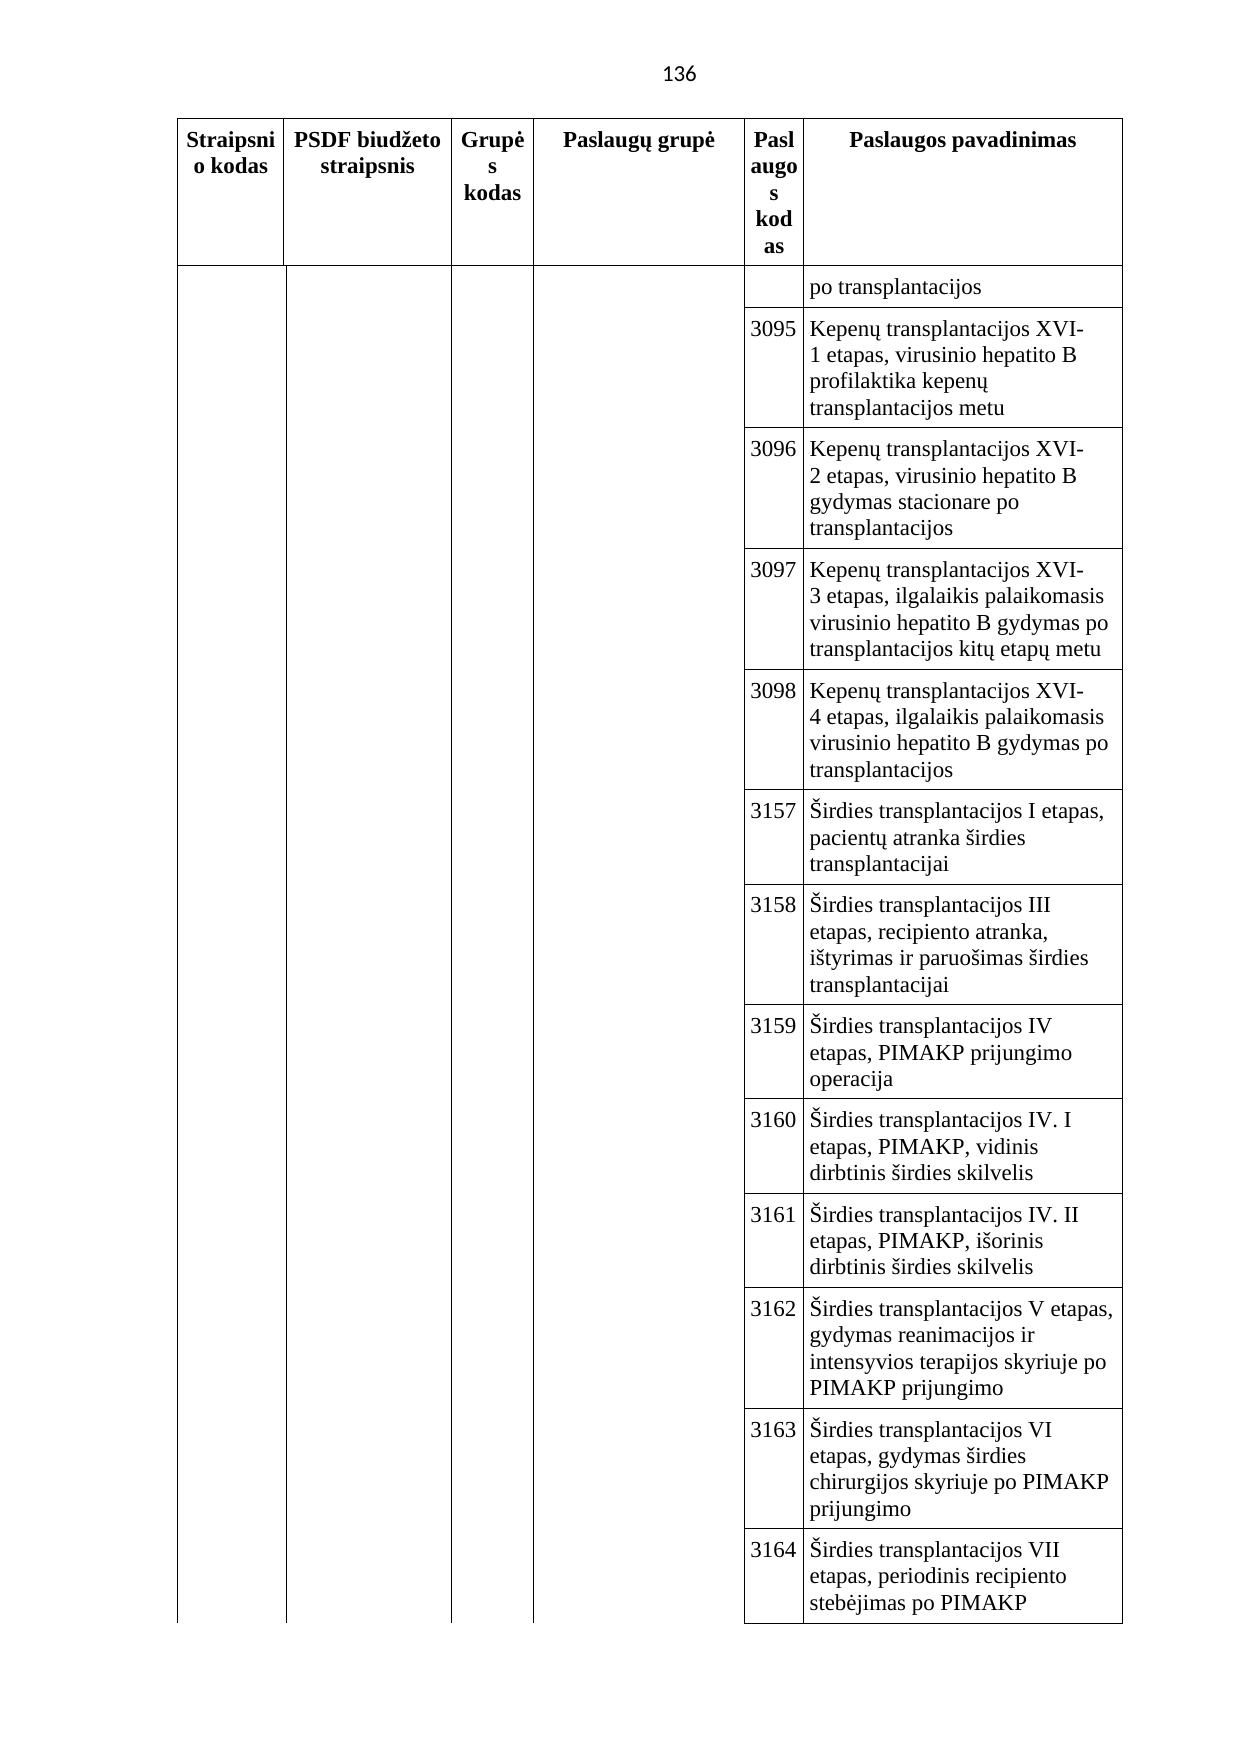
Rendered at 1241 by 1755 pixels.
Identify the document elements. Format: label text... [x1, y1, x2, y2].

table_cell [534, 669, 744, 789]
table_cell [534, 1004, 744, 1098]
table_cell [287, 1004, 451, 1098]
table_cell [452, 307, 533, 427]
table_cell [534, 266, 744, 307]
table_cell [452, 548, 533, 668]
table_cell [534, 884, 744, 1004]
table_cell [452, 669, 533, 789]
table_cell [178, 427, 286, 548]
table_header Paslaugos kodas [745, 119, 803, 265]
table_cell 3097 [745, 549, 803, 668]
table_cell Kepenų transplantacijos XVI-2 etapas, virusinio hepatito B gydymas stacionare po transplantacijos [804, 428, 1122, 548]
table_cell [178, 669, 286, 789]
table_cell Širdies transplantacijos I etapas, pacientų atranka širdies transplantacijai [804, 790, 1122, 883]
table_cell Širdies transplantacijos VII etapas, periodinis recipiento stebėjimas po PIMAKP [804, 1529, 1122, 1622]
table_cell [287, 427, 451, 548]
table_cell [452, 1528, 533, 1622]
table_cell 3161 [745, 1194, 803, 1287]
table_cell Širdies transplantacijos III etapas, recipiento atranka, ištyrimas ir paruošimas širdies transplantacijai [804, 885, 1122, 1004]
table_cell [178, 1193, 286, 1287]
table_cell Širdies transplantacijos IV. II etapas, PIMAKP, išorinis dirbtinis širdies skilvelis [804, 1194, 1122, 1287]
table_cell [534, 427, 744, 548]
table_cell [287, 548, 451, 668]
table_cell [287, 884, 451, 1004]
table_cell Kepenų transplantacijos XVI-3 etapas, ilgalaikis palaikomasis virusinio hepatito B gydymas po transplantacijos kitų etapų metu [804, 549, 1122, 668]
table_cell [287, 789, 451, 883]
table_cell [178, 548, 286, 668]
table_cell Širdies transplantacijos IV. I etapas, PIMAKP, vidinis dirbtinis širdies skilvelis [804, 1099, 1122, 1193]
table_header PSDF biudžeto straipsnis [284, 119, 451, 265]
table_cell Kepenų transplantacijos XVI-1 etapas, virusinio hepatito B profilaktika kepenų transplantacijos metu [804, 308, 1122, 427]
table_cell [534, 1287, 744, 1407]
table_cell 3162 [745, 1288, 803, 1407]
table_cell Širdies transplantacijos V etapas, gydymas reanimacijos ir intensyvios terapijos skyriuje po PIMAKP prijungimo [804, 1288, 1122, 1407]
table_cell [452, 789, 533, 883]
table_cell [178, 789, 286, 883]
table_cell [287, 307, 451, 427]
table_cell [534, 1528, 744, 1622]
table_cell [452, 884, 533, 1004]
table_cell 3096 [745, 428, 803, 548]
table_cell 3158 [745, 885, 803, 1004]
table_cell [287, 1408, 451, 1528]
table_cell [452, 1287, 533, 1407]
table_cell [534, 548, 744, 668]
table_cell 3095 [745, 308, 803, 427]
table_cell [452, 266, 533, 307]
table_cell [178, 1287, 286, 1407]
table_cell 3164 [745, 1529, 803, 1622]
table_cell [287, 1098, 451, 1193]
table_cell [452, 1408, 533, 1528]
table_header Paslaugos pavadinimas [804, 119, 1122, 265]
table_cell Kepenų transplantacijos XVI-4 etapas, ilgalaikis palaikomasis virusinio hepatito B gydymas po transplantacijos [804, 670, 1122, 789]
table_cell [178, 1098, 286, 1193]
table_cell [534, 1098, 744, 1193]
table_cell [452, 1004, 533, 1098]
table_cell [452, 427, 533, 548]
table_cell Širdies transplantacijos IV etapas, PIMAKP prijungimo operacija [804, 1005, 1122, 1098]
table_header Straipsnio kodas [178, 119, 283, 265]
table_cell po transplantacijos [804, 266, 1122, 307]
table_cell [178, 1528, 286, 1622]
table_cell [287, 669, 451, 789]
table_cell [534, 1193, 744, 1287]
table_cell [287, 1193, 451, 1287]
table_cell [534, 307, 744, 427]
table_header Grupės kodas [452, 119, 533, 265]
table_cell [178, 1408, 286, 1528]
table_cell [178, 307, 286, 427]
table_cell 3098 [745, 670, 803, 789]
table_cell [452, 1098, 533, 1193]
table_cell Širdies transplantacijos VI etapas, gydymas širdies chirurgijos skyriuje po PIMAKP prijungimo [804, 1409, 1122, 1528]
table_cell [178, 1004, 286, 1098]
table_cell 3157 [745, 790, 803, 883]
table_cell 3159 [745, 1005, 803, 1098]
table_cell [534, 1408, 744, 1528]
table_cell [178, 266, 286, 307]
table_cell [745, 266, 803, 307]
table_cell [534, 789, 744, 883]
table_cell 3160 [745, 1099, 803, 1193]
table_cell [287, 1528, 451, 1622]
table_cell [178, 884, 286, 1004]
table_cell [287, 266, 451, 307]
table_header Paslaugų grupė [534, 119, 744, 265]
table_cell 3163 [745, 1409, 803, 1528]
table_cell [452, 1193, 533, 1287]
table_cell [287, 1287, 451, 1407]
